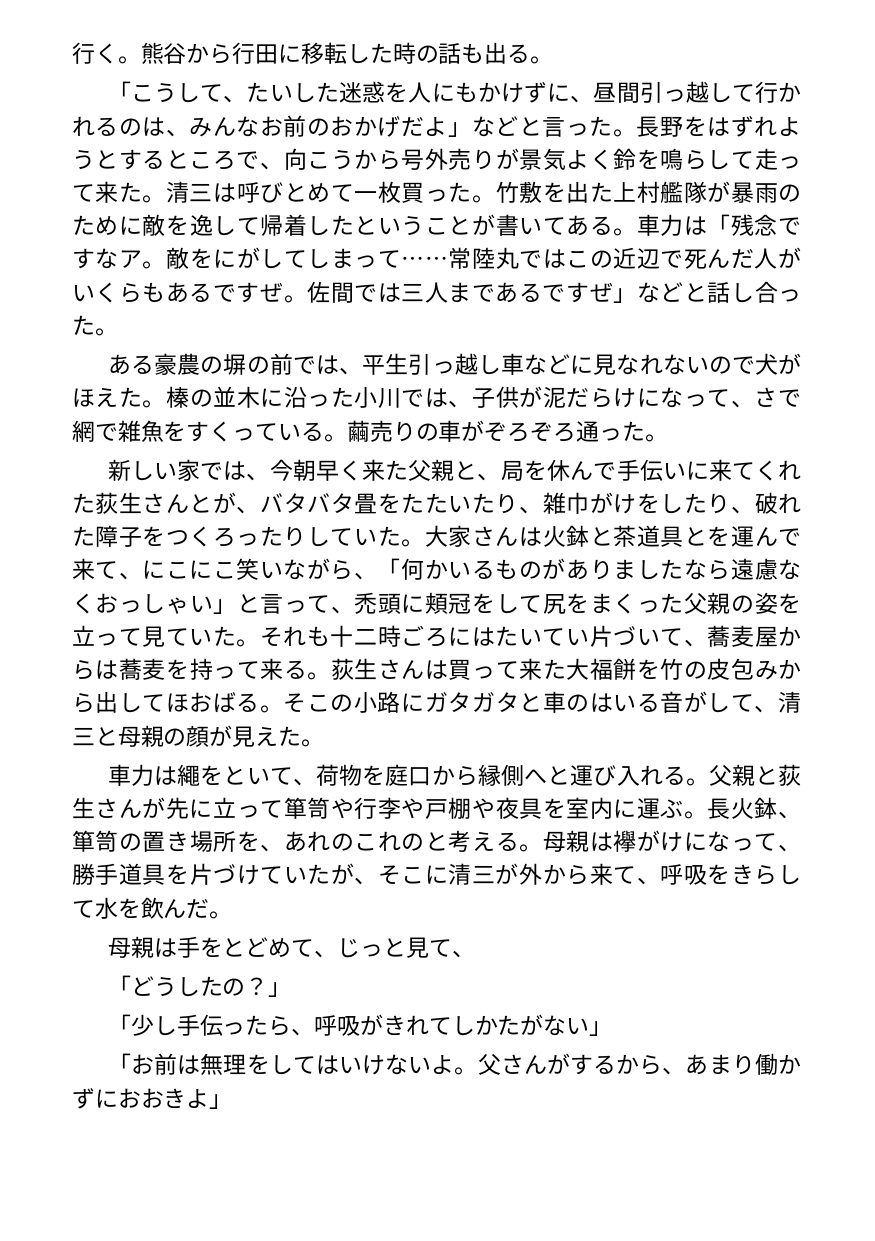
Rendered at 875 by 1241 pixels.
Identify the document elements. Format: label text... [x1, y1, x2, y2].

text 車力は繩をといて、荷物を庭口から縁側へと運び入れる。父親と荻生さんが先に立って箪笥や行李や戸棚や夜具を室内に運ぶ。長火鉢、箪笥の置き場所を、あれのこれのと考える。母親は襷がけになって、勝手道具を片づけていたが、そこに清三が外から来て、呼吸をきらして水を飲んだ。 [72, 758, 802, 924]
text 新しい家では、今朝早く来た父親と、局を休んで手伝いに来てくれた荻生さんとが、バタバタ畳をたたいたり、雑巾がけをしたり、破れた障子をつくろったりしていた。大家さんは火鉢と茶道具とを運んで来て、にこにこ笑いながら、「何かいるものがありましたなら遠慮なくおっしゃい」と言って、禿頭に頬冠をして尻をまくった父親の姿を立って見ていた。それも十二時ごろにはたいてい片づいて、蕎麦屋からは蕎麦を持って来る。荻生さんは買って来た大福餅を竹の皮包みから出してほおばる。そこの小路にガタガタと車のはいる音がして、清三と母親の顔が見えた。 [72, 453, 802, 752]
text 母親は手をとどめて、じっと見て、 [72, 930, 802, 963]
text 「どうしたの？」 [72, 969, 802, 1002]
text 「お前は無理をしてはいけないよ。父さんがするから、あまり働かずにおおきよ」 [72, 1047, 802, 1114]
text 「こうして、たいした迷惑を人にもかけずに、昼間引っ越して行かれるのは、みんなお前のおかげだよ」などと言った。長野をはずれようとするところで、向こうから号外売りが景気よく鈴を鳴らして走って来た。清三は呼びとめて一枚買った。竹敷を出た上村艦隊が暴雨のために敵を逸して帰着したということが書いてある。車力は「残念ですなア。敵をにがしてしまって……常陸丸ではこの近辺で死んだ人がいくらもあるですぜ。佐間では三人まであるですぜ」などと話し合った。 [72, 75, 802, 341]
text 「少し手伝ったら、呼吸がきれてしかたがない」 [72, 1008, 802, 1041]
text ある豪農の塀の前では、平生引っ越し車などに見なれないので犬がほえた。榛の並木に沿った小川では、子供が泥だらけになって、さで網で雑魚をすくっている。繭売りの車がぞろぞろ通った。 [72, 347, 802, 447]
text 行く。熊谷から行田に移転した時の話も出る。 [72, 36, 802, 69]
